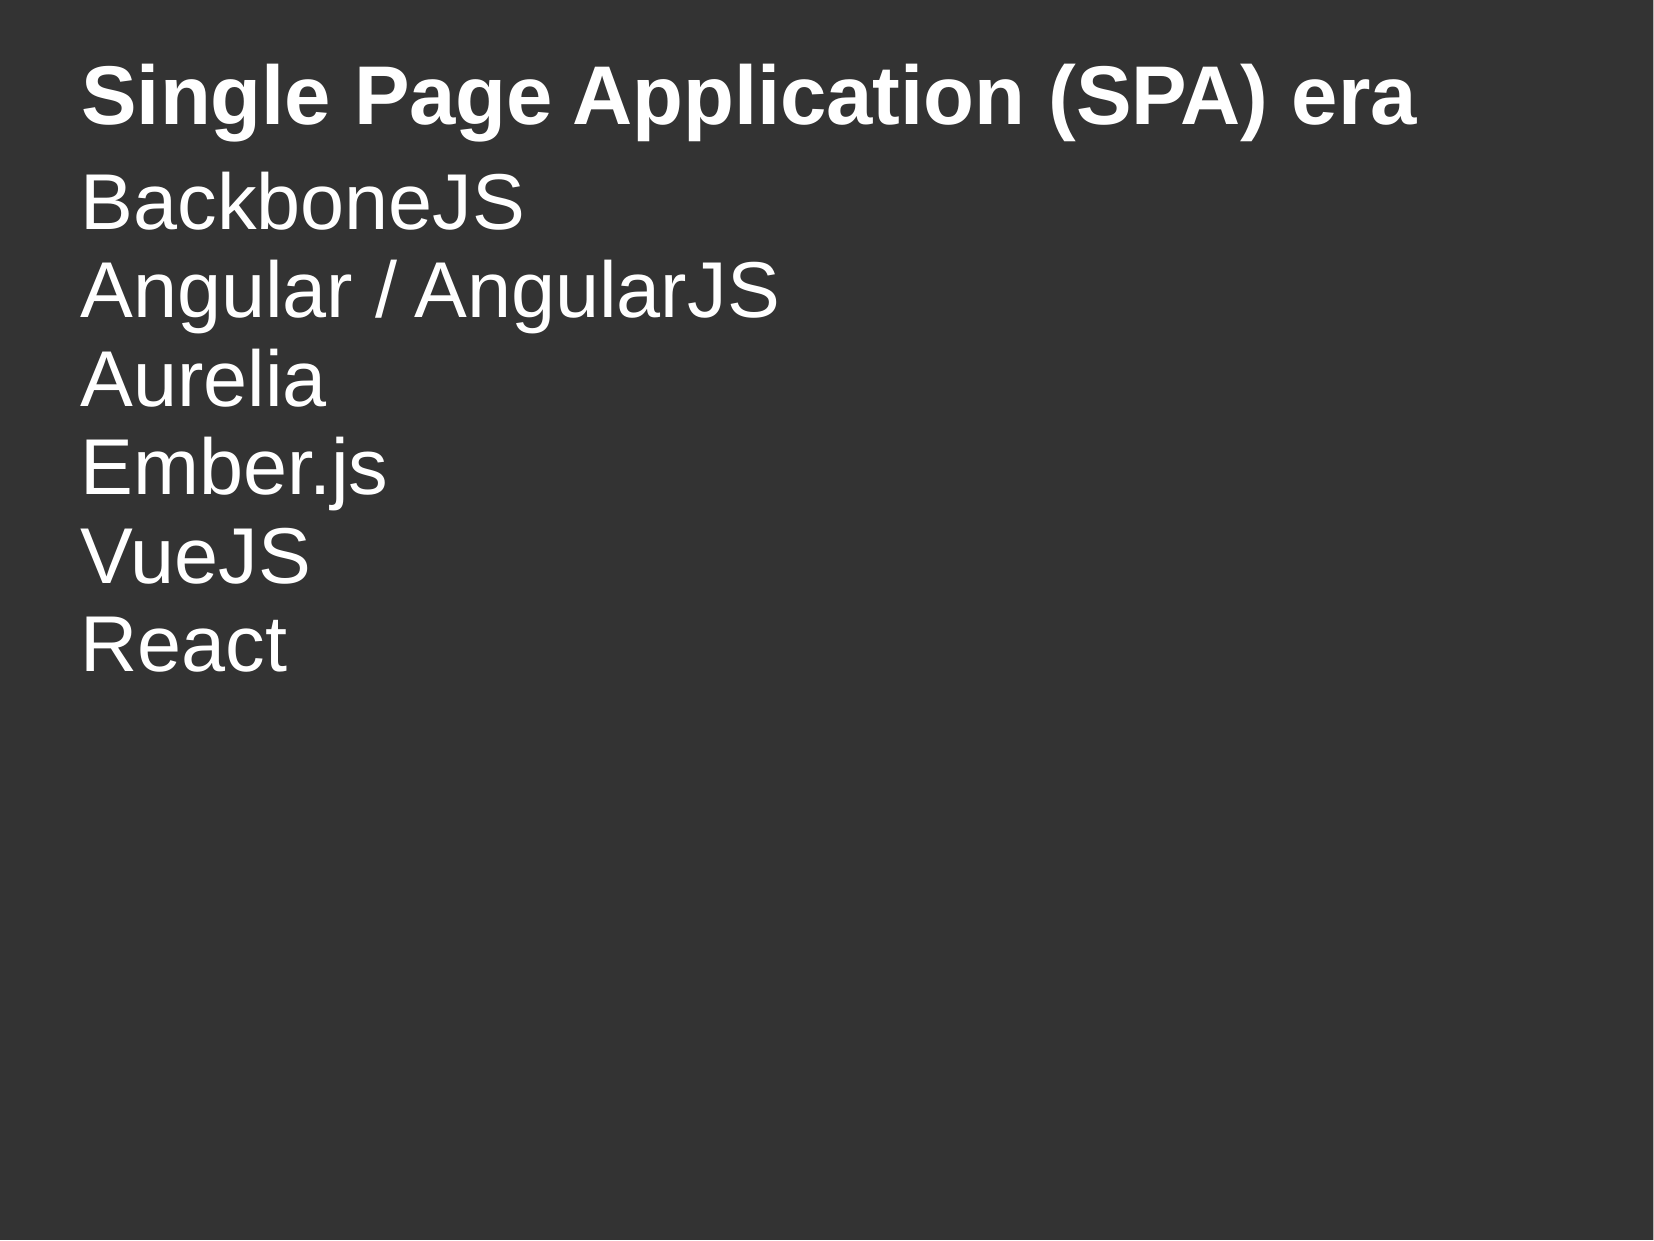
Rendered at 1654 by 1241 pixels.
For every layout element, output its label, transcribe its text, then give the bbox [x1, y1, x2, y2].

title BackboneJS Angular / AngularJS Aurelia Ember.js VueJS React [80, 157, 1654, 866]
title Single Page Application (SPA) era [81, 49, 1570, 257]
